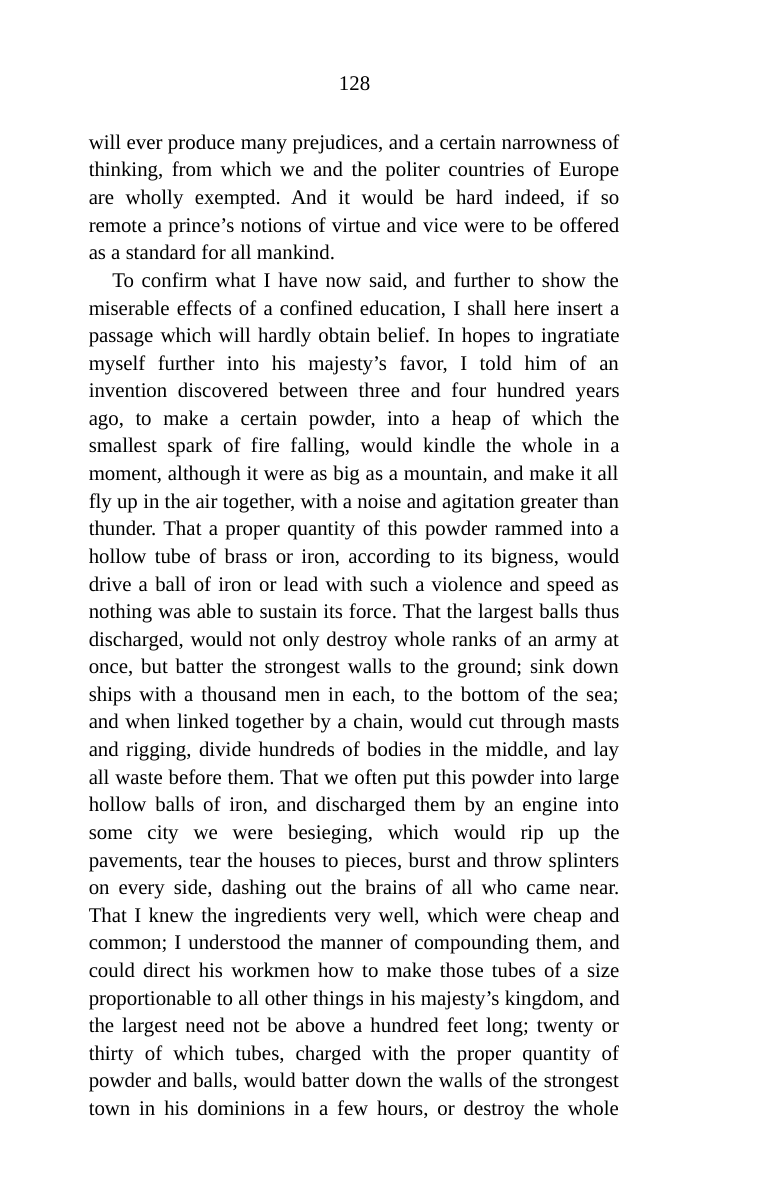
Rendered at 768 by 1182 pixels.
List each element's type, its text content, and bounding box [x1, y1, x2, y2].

text will ever produce many prejudices, and a certain narrowness of thinking, from which we and the politer countries of Europe are wholly exempted. And it would be hard indeed, if so remote a prince’s notions of virtue and vice were to be offered as a standard for all mankind. [88, 130, 620, 264]
text To confirm what I have now said, and further to show the miserable effects of a confined education, I shall here insert a passage which will hardly obtain belief. In hopes to ingratiate myself further into his majesty’s favor, I told him of an invention discovered between three and four hundred years ago, to make a certain powder, into a heap of which the smallest spark of fire falling, would kindle the whole in a moment, although it were as big as a mountain, and make it all fly up in the air together, with a noise and agitation greater than thunder. That a proper quantity of this powder rammed into a hollow tube of brass or iron, according to its bigness, would drive a ball of iron or lead with such a violence and speed as nothing was able to sustain its force. That the largest balls thus discharged, would not only destroy whole ranks of an army at once, but batter the strongest walls to the ground; sink down ships with a thousand men in each, to the bottom of the sea; and when linked together by a chain, would cut through masts and rigging, divide hundreds of bodies in the middle, and lay all waste before them. That we often put this powder into large hollow balls of iron, and discharged them by an engine into some city we were besieging, which would rip up the pavements, tear the houses to pieces, burst and throw splinters on every side, dashing out the brains of all who came near. That I knew the ingredients very well, which were cheap and common; I understood the manner of compounding them, and could direct his workmen how to make those tubes of a size proportionable to all other things in his majesty’s kingdom, and the largest need not be above a hundred feet long; twenty or thirty of which tubes, charged with the proper quantity of powder and balls, would batter down the walls of the strongest town in his dominions in a few hours, or destroy the whole [88, 268, 620, 1120]
